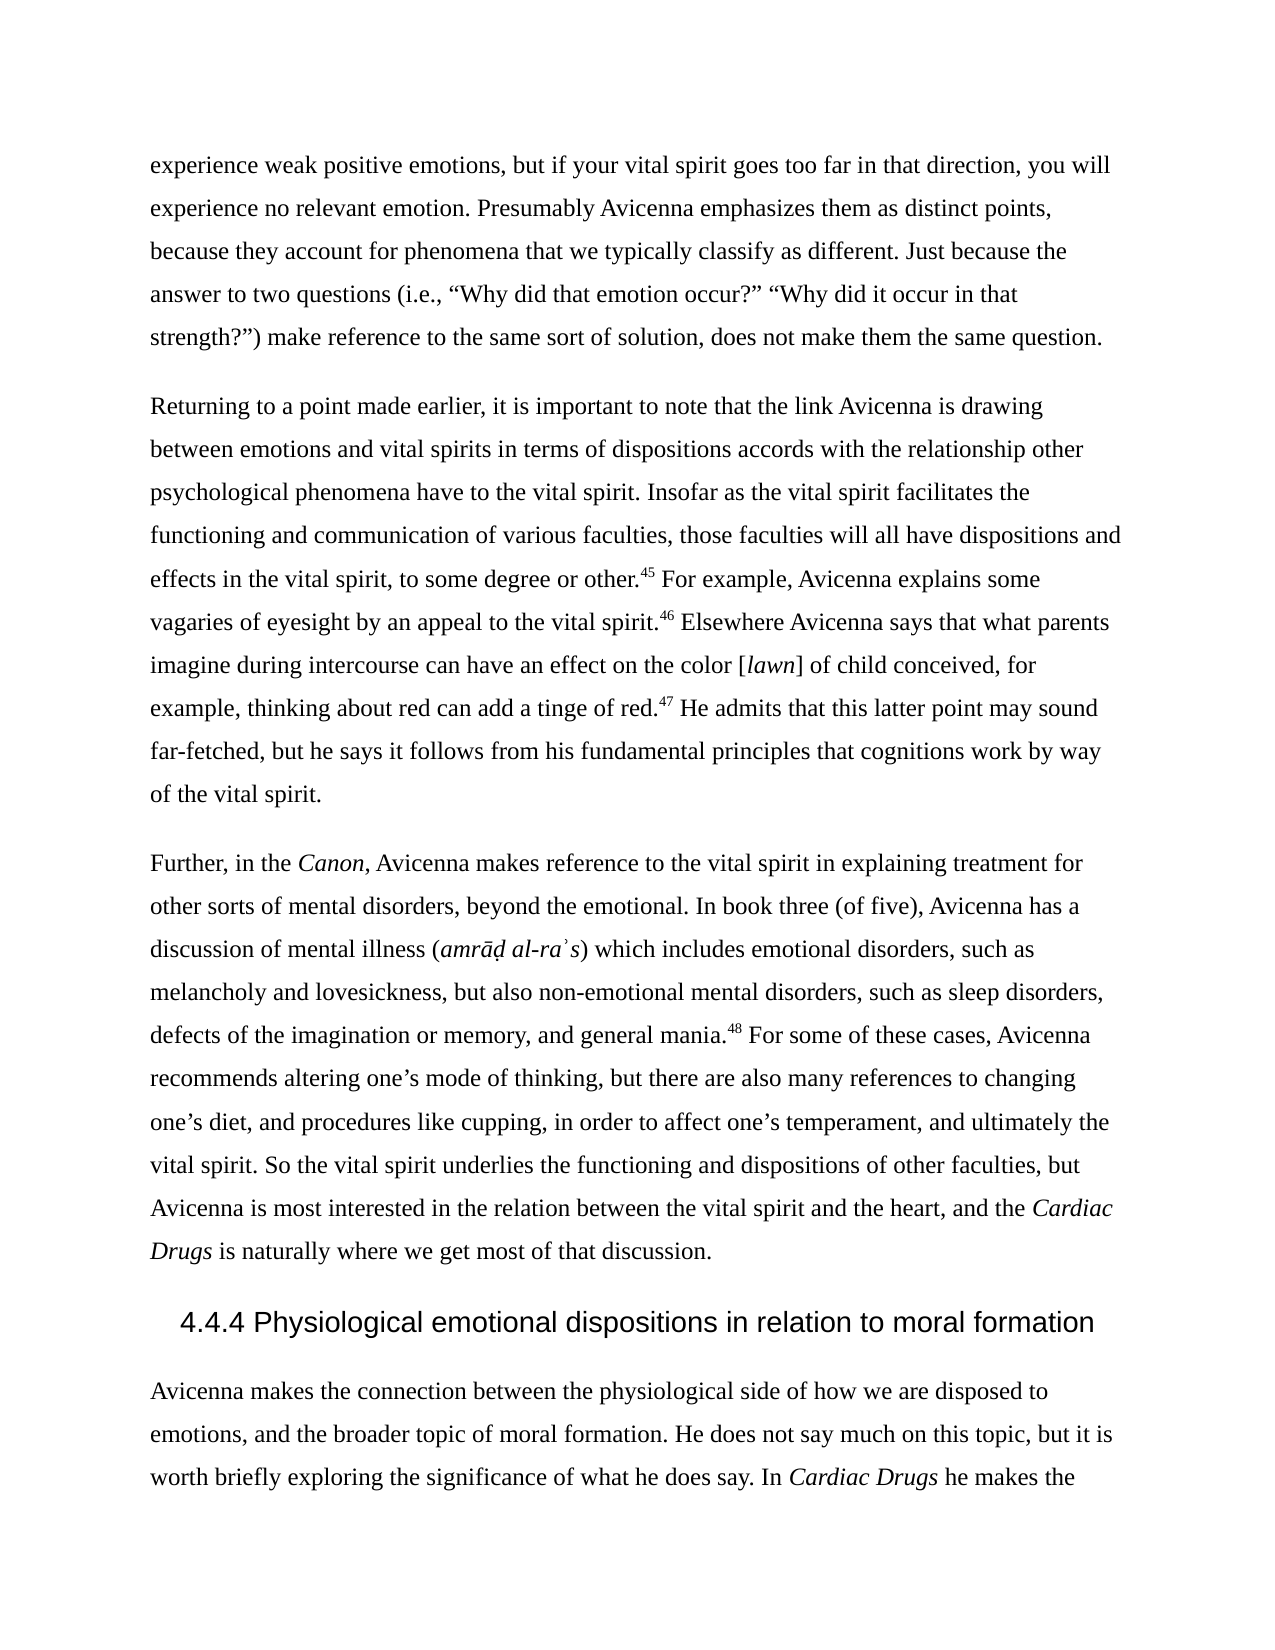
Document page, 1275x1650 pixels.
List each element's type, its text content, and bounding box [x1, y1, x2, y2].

subtitle 4.4.4 Physiological emotional dispositions in relation to moral formation [180, 1305, 1125, 1338]
text experience weak positive emotions, but if your vital spirit goes too far in that direction, you will experience no relevant emotion. Presumably Avicenna emphasizes them as distinct points, because they account for phenomena that we typically classify as different. Just because the answer to two questions (i.e., “Why did that emotion occur?” “Why did it occur in that strength?”) make reference to the same sort of solution, does not make them the same question. [150, 150, 1125, 351]
text Further, in the Canon, Avicenna makes reference to the vital spirit in explaining treatment for other sorts of mental disorders, beyond the emotional. In book three (of five), Avicenna has a discussion of mental illness (amrāḍ al-raʾs) which includes emotional disorders, such as melancholy and lovesickness, but also non-emotional mental disorders, such as sleep disorders, defects of the imagination or memory, and general mania. For some of these cases, Avicenna recommends altering one’s mode of thinking, but there are also many references to changing one’s diet, and procedures like cupping, in order to affect one’s temperament, and ultimately the vital spirit. So the vital spirit underlies the functioning and dispositions of other faculties, but Avicenna is most interested in the relation between the vital spirit and the heart, and the Cardiac Drugs is naturally where we get most of that discussion. [150, 848, 1125, 1265]
text Avicenna makes the connection between the physiological side of how we are disposed to emotions, and the broader topic of moral formation. He does not say much on this topic, but it is worth briefly exploring the significance of what he does say. In Cardiac Drugs he makes the [150, 1376, 1125, 1491]
text Returning to a point made earlier, it is important to note that the link Avicenna is drawing between emotions and vital spirits in terms of dispositions accords with the relationship other psychological phenomena have to the vital spirit. Insofar as the vital spirit facilitates the functioning and communication of various faculties, those faculties will all have dispositions and effects in the vital spirit, to some degree or other. For example, Avicenna explains some vagaries of eyesight by an appeal to the vital spirit. Elsewhere Avicenna says that what parents imagine during intercourse can have an effect on the color [lawn] of child conceived, for example, thinking about red can add a tinge of red. He admits that this latter point may sound far-fetched, but he says it follows from his fundamental principles that cognitions work by way of the vital spirit. [150, 391, 1125, 808]
